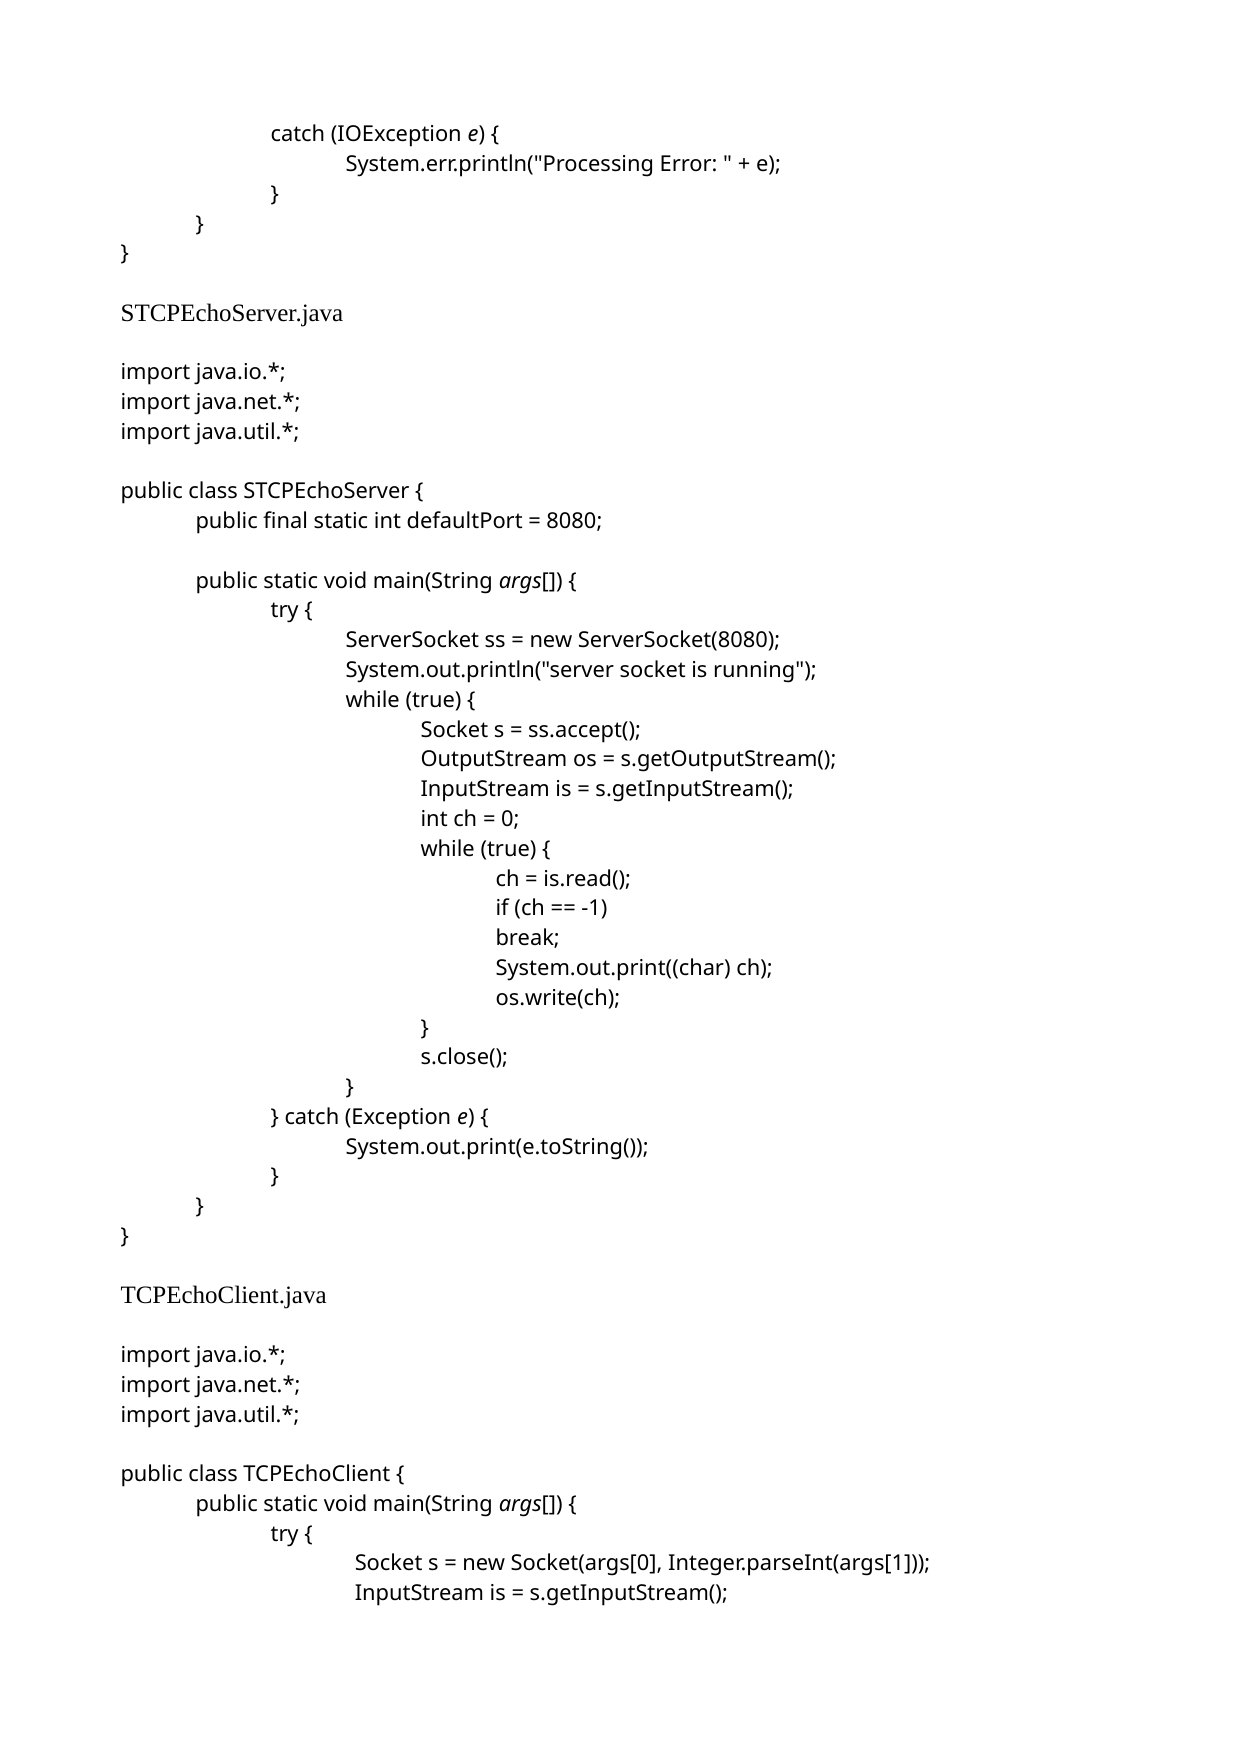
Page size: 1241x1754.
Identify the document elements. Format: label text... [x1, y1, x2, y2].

text } [420, 1011, 1123, 1041]
text InputStream is = s.getInputStream(); [354, 1577, 1123, 1607]
text if (ch == -1) [495, 892, 1123, 922]
text try { [270, 594, 1123, 624]
text } [120, 1220, 1123, 1250]
text System.out.println("server socket is running"); [345, 654, 1123, 684]
text } [195, 207, 1123, 237]
text public class TCPEchoClient { [120, 1458, 1123, 1488]
text } [270, 1160, 1123, 1190]
text catch (IOException e) { [270, 118, 1123, 148]
text TCPEchoClient.java [120, 1279, 1123, 1309]
text } [345, 1071, 1123, 1101]
text Socket s = ss.accept(); [420, 713, 1123, 743]
text public static void main(String args[]) { [195, 564, 1123, 594]
text } [270, 178, 1123, 207]
text Socket s = new Socket(args[0], Integer.parseInt(args[1])); [354, 1547, 1123, 1577]
text break; [495, 922, 1123, 952]
text public final static int defaultPort = 8080; [195, 505, 1123, 535]
text import java.util.*; [120, 416, 1123, 446]
text System.out.print(e.toString()); [345, 1131, 1123, 1160]
text public class STCPEchoServer { [120, 475, 1123, 505]
text ServerSocket ss = new ServerSocket(8080); [345, 624, 1123, 654]
text public static void main(String args[]) { [195, 1488, 1123, 1518]
text import java.util.*; [120, 1398, 1123, 1428]
text ch = is.read(); [495, 862, 1123, 892]
text import java.io.*; [120, 356, 1123, 386]
text int ch = 0; [420, 803, 1123, 833]
text OutputStream os = s.getOutputStream(); [420, 743, 1123, 773]
text os.write(ch); [495, 982, 1123, 1011]
text while (true) { [345, 684, 1123, 713]
text STCPEchoServer.java [120, 297, 1123, 327]
text import java.net.*; [120, 386, 1123, 416]
text } [195, 1190, 1123, 1220]
text System.out.print((char) ch); [495, 952, 1123, 982]
text InputStream is = s.getInputStream(); [420, 773, 1123, 803]
text try { [270, 1518, 1123, 1547]
text } catch (Exception e) { [270, 1101, 1123, 1131]
text while (true) { [420, 833, 1123, 862]
text System.err.println("Processing Error: " + e); [345, 148, 1123, 178]
text import java.io.*; [120, 1339, 1123, 1369]
text import java.net.*; [120, 1369, 1123, 1398]
text } [120, 237, 1123, 267]
text s.close(); [420, 1041, 1123, 1071]
